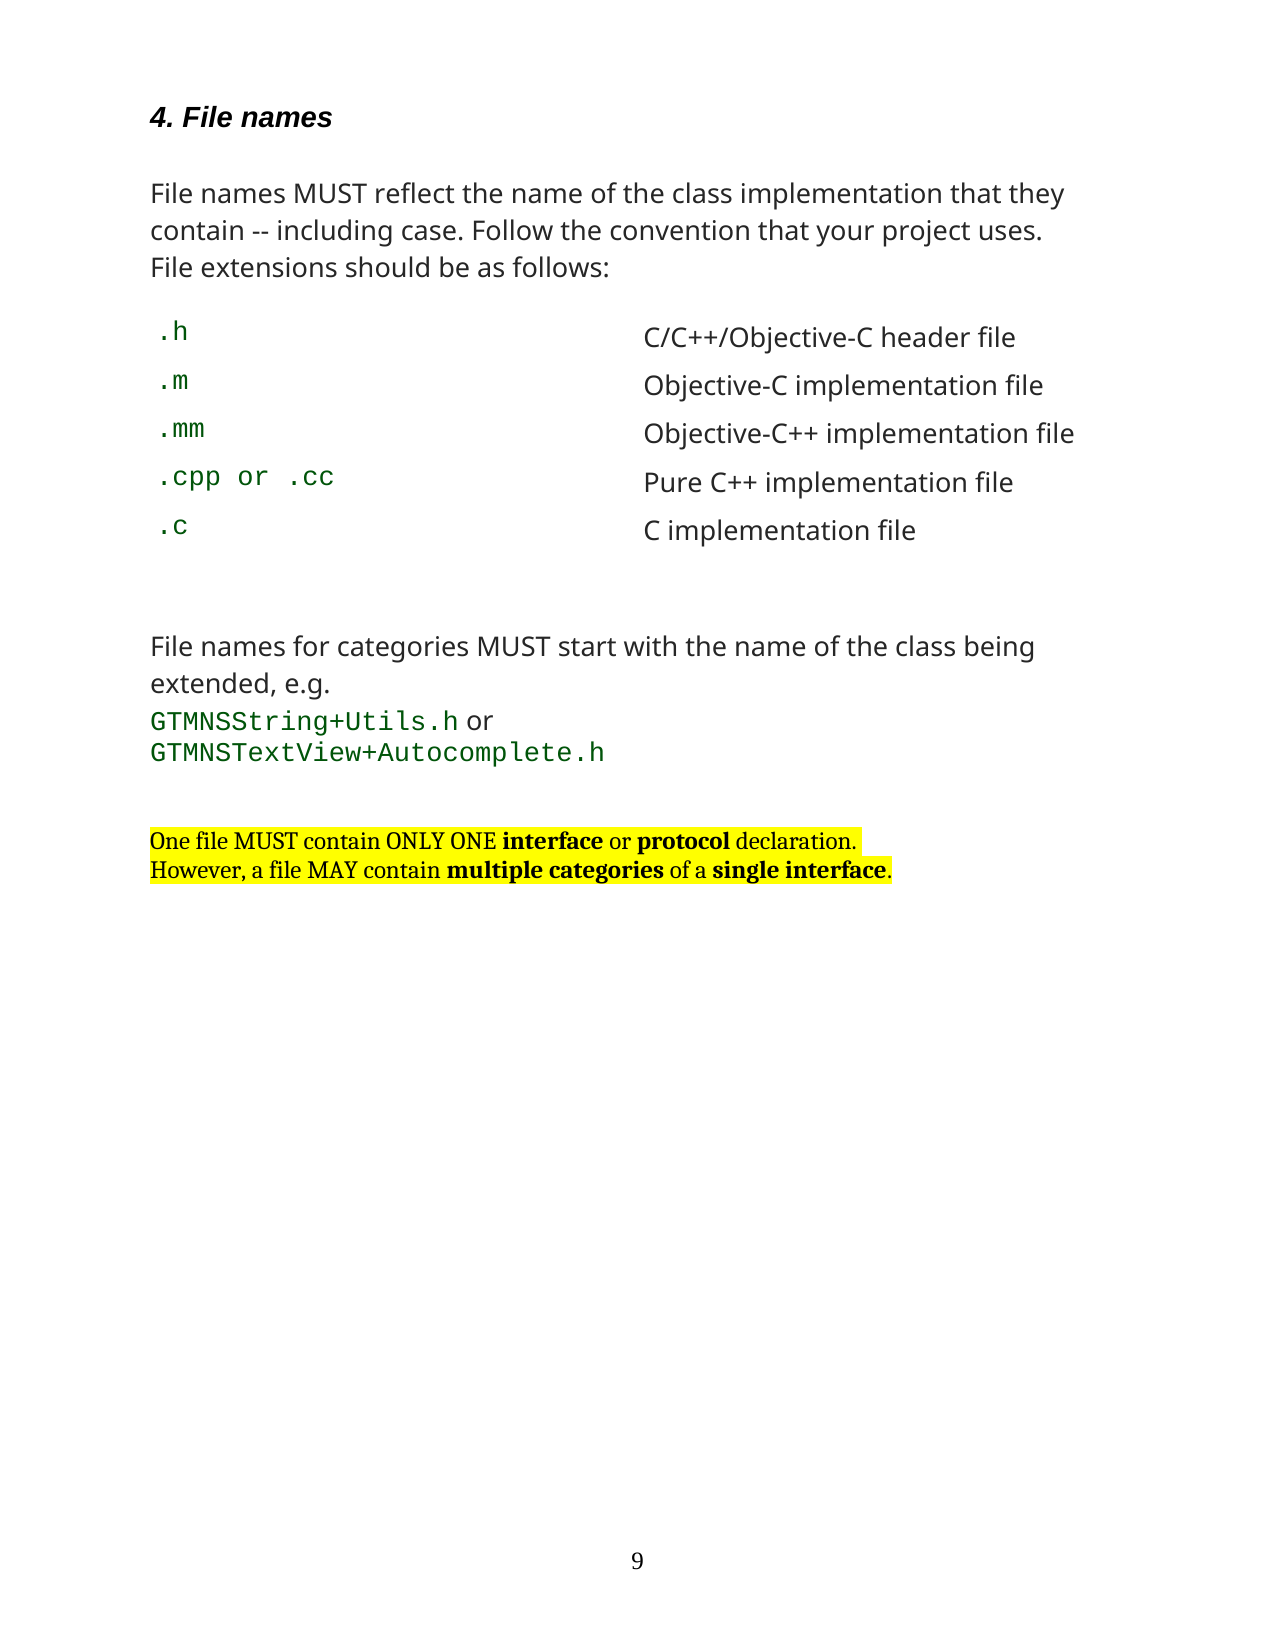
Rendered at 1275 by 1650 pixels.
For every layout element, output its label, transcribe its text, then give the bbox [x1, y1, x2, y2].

text File extensions should be as follows: [150, 248, 1125, 285]
text One file MUST contain ONLY ONE interface or protocol declaration. [150, 827, 1125, 856]
table_cell Objective-C implementation file [638, 361, 1125, 409]
table_cell .mm [150, 409, 637, 457]
text GTMNSTextView+Autocomplete.h [150, 739, 1125, 769]
table_cell .cpp or .cc [150, 458, 637, 506]
text File names for categories MUST start with the name of the class being extended, e.g. [150, 628, 1125, 702]
table_header .h [150, 313, 637, 361]
subtitle 4. File names [150, 100, 1125, 133]
table_cell .m [150, 361, 637, 409]
table_header C/C++/Objective-C header file [638, 313, 1125, 361]
text However, a file MAY contain multiple categories of a single interface. [150, 856, 1125, 884]
table_cell Objective-C++ implementation file [638, 409, 1125, 457]
table_cell Pure C++ implementation file [638, 458, 1125, 506]
table_cell .c [150, 506, 637, 554]
text GTMNSString+Utils.h or [150, 702, 1125, 739]
table_cell C implementation file [638, 506, 1125, 554]
text File names MUST reflect the name of the class implementation that they contain -- including case. Follow the convention that your project uses. [150, 175, 1125, 248]
